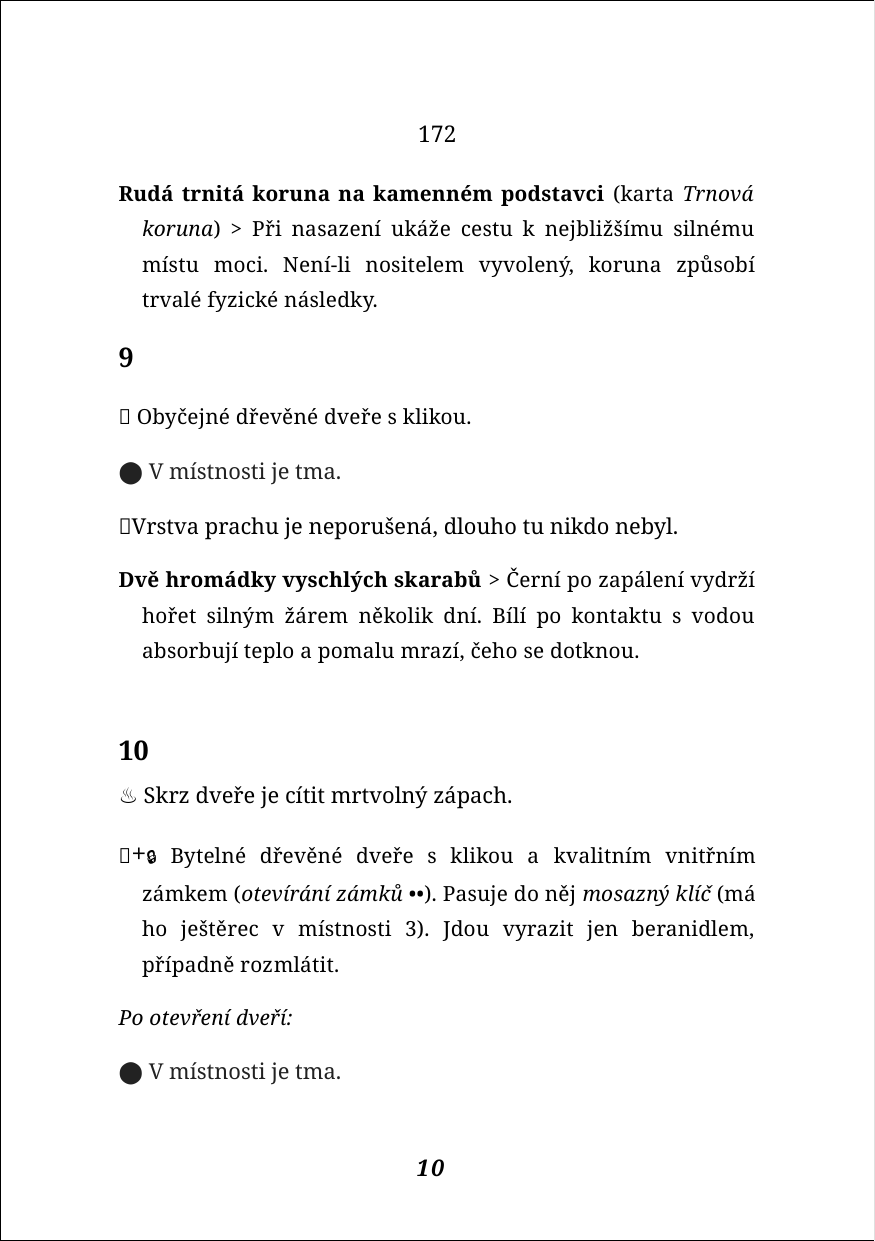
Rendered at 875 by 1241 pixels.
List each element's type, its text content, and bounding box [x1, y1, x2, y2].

text ⬤ V místnosti je tma. [118, 456, 756, 486]
text 🚪+🔒 Bytelné dřevěné dveře s klikou a kvalitním vnitřním zámkem (otevírání zámků ••). Pasuje do něj mosazný klíč (má ho ještěrec v místnosti 3). Jdou vyrazit jen beranidlem, případně rozmlátit. [118, 835, 756, 978]
text 👣Vrstva prachu je neporušená, dlouho tu nikdo nebyl. [118, 511, 756, 540]
text 🚪 Obyčejné dřevěné dveře s klikou. [118, 402, 756, 431]
text ⬤ V místnosti je tma. [118, 1056, 756, 1086]
subtitle 10 [118, 731, 756, 768]
text 9 [118, 339, 756, 376]
text Dvě hromádky vyschlých skarabů > Černí po zapálení vydrží hořet silným žárem několik dní. Bílí po kontaktu s vodou absorbují teplo a pomalu mrazí, čeho se dotknou. [118, 566, 756, 665]
text ♨ Skrz dveře je cítit mrtvolný zápach. [118, 780, 756, 809]
text Po otevření dveří: [118, 1003, 756, 1031]
text Rudá trnitá koruna na kamenném podstavci (karta Trnová koruna) > Při nasazení ukáže cestu k nejbližšímu silnému místu moci. Není-li nositelem vyvolený, koruna způsobí trvalé fyzické následky. [118, 179, 756, 314]
